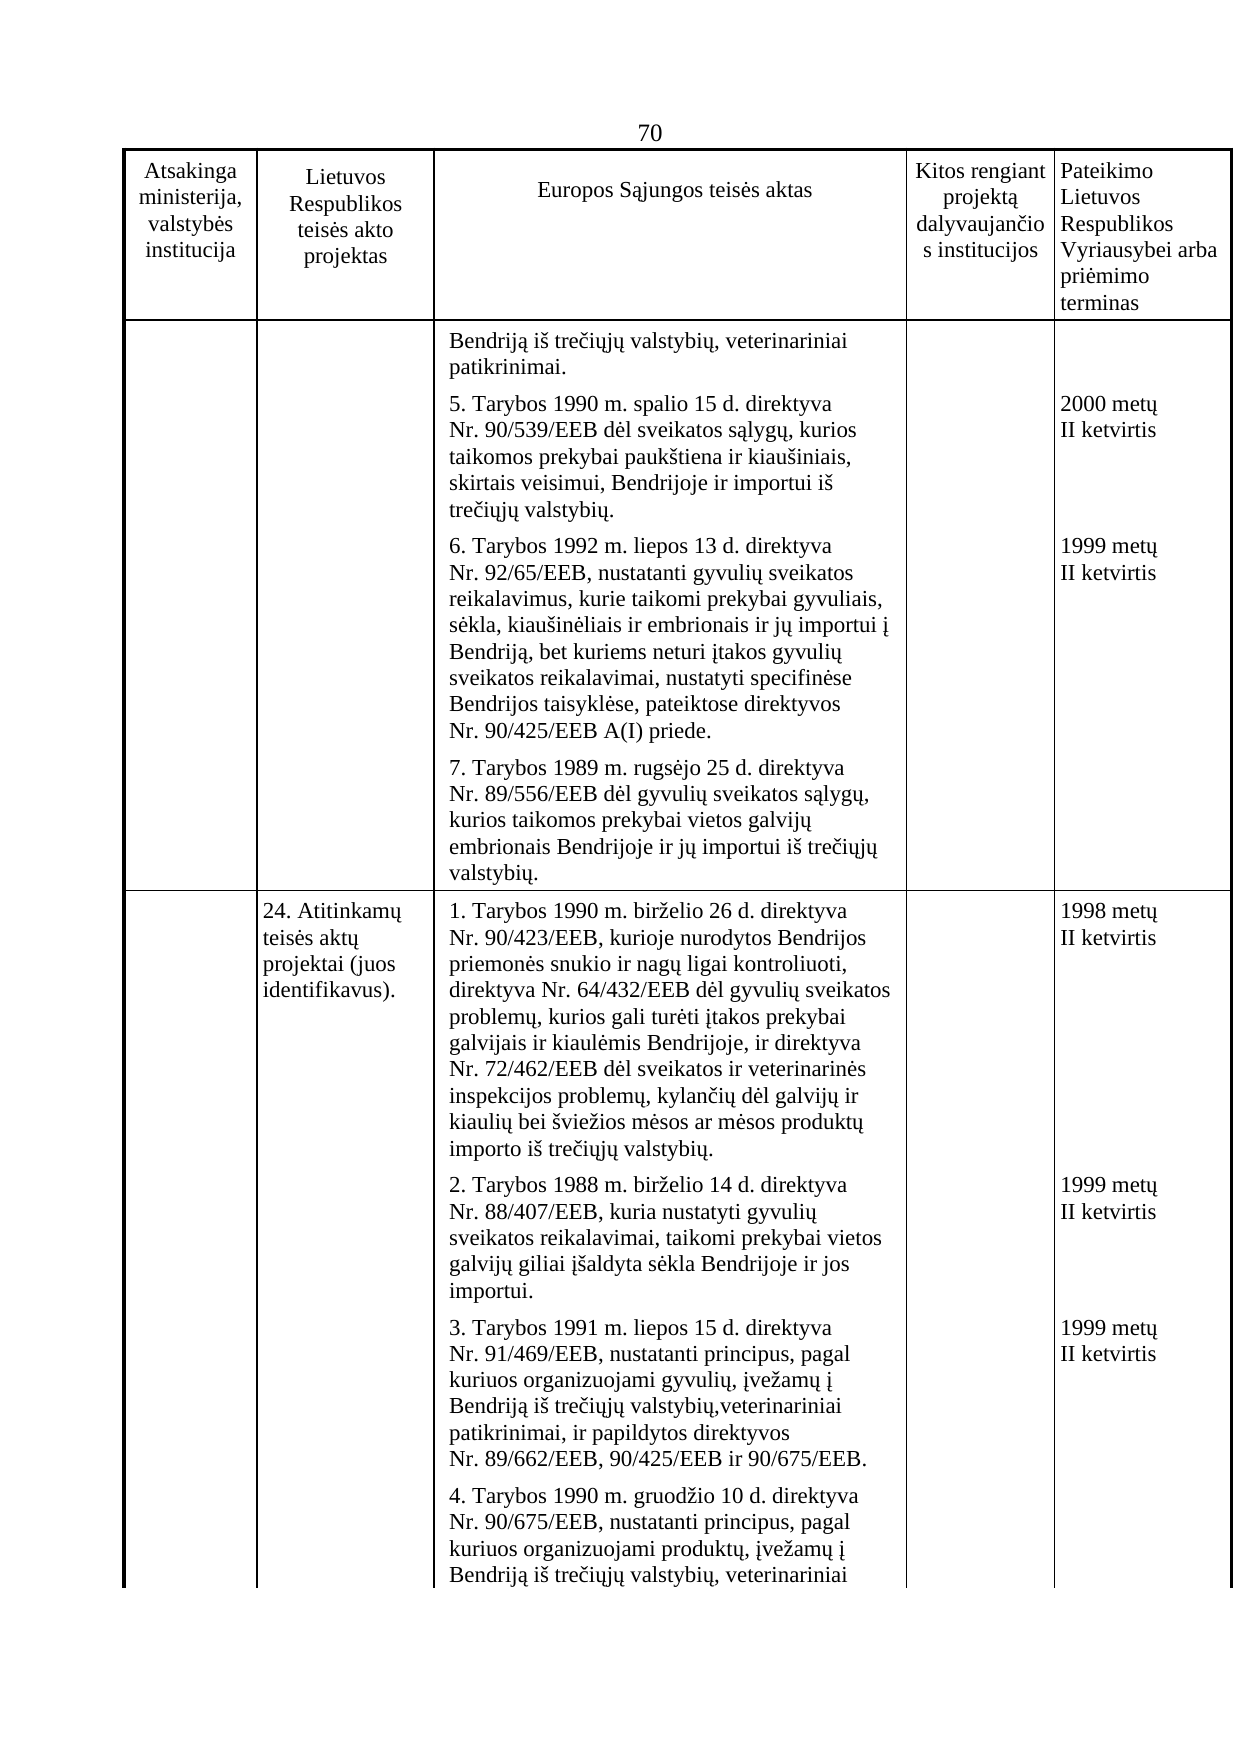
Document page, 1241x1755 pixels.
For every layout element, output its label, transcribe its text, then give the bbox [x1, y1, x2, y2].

table_cell [907, 891, 1054, 1165]
table_cell [907, 321, 1054, 384]
table_cell [258, 526, 433, 889]
table_cell 24. Atitinkamų teisės aktų projektai (juos identifikavus). [258, 891, 433, 1165]
table_cell [126, 1165, 256, 1307]
table_header Lietuvos Respublikos teisės akto projektas [258, 151, 433, 319]
table_cell 1998 metų II ketvirtis [1055, 891, 1230, 1165]
table_header Pateikimo Lietuvos Respublikos Vyriausybei arba priėmimo terminas [1055, 151, 1230, 319]
table_cell 6. Tarybos 1992 m. liepos 13 d. direktyva Nr. 92/65/EEB, nustatanti gyvulių sveikatos reikalavimus, kurie taikomi prekybai gyvuliais, sėkla, kiaušinėliais ir embrionais ir jų importui į Bendriją, bet kuriems neturi įtakos gyvulių sveikatos reikalavimai, nustatyti specifinėse Bendrijos taisyklėse, pateiktose direktyvos Nr. 90/425/EEB A(I) priede. 7. Tarybos 1989 m. rugsėjo 25 d. direktyva Nr. 89/556/EEB dėl gyvulių sveikatos sąlygų, kurios taikomos prekybai vietos galvijų embrionais Bendrijoje ir jų importui iš trečiųjų valstybių. [435, 526, 906, 889]
table_cell 1999 metų II ketvirtis [1055, 1165, 1230, 1307]
table_cell [126, 891, 256, 1165]
table_cell [126, 526, 256, 889]
table_cell [907, 526, 1054, 889]
table_cell 2. Tarybos 1988 m. birželio 14 d. direktyva Nr. 88/407/EEB, kuria nustatyti gyvulių sveikatos reikalavimai, taikomi prekybai vietos galvijų giliai įšaldyta sėkla Bendrijoje ir jos importui. [435, 1165, 906, 1307]
table_cell 5. Tarybos 1990 m. spalio 15 d. direktyva Nr. 90/539/EEB dėl sveikatos sąlygų, kurios taikomos prekybai paukštiena ir kiaušiniais, skirtais veisimui, Bendrijoje ir importui iš trečiųjų valstybių. [435, 384, 906, 526]
table_cell [907, 384, 1054, 526]
table_cell [1055, 321, 1230, 384]
table_cell [126, 321, 256, 384]
table_cell 1999 metų II ketvirtis [1055, 526, 1230, 889]
table_header Kitos rengiant projektą dalyvaujančios institucijos [907, 151, 1054, 319]
table_cell [907, 1165, 1054, 1307]
table_cell [126, 1307, 256, 1587]
table_cell [258, 1165, 433, 1307]
table_cell [258, 1307, 433, 1587]
table_cell 1. Tarybos 1990 m. birželio 26 d. direktyva Nr. 90/423/EEB, kurioje nurodytos Bendrijos priemonės snukio ir nagų ligai kontroliuoti, direktyva Nr. 64/432/EEB dėl gyvulių sveikatos problemų, kurios gali turėti įtakos prekybai galvijais ir kiaulėmis Bendrijoje, ir direktyva Nr. 72/462/EEB dėl sveikatos ir veterinarinės inspekcijos problemų, kylančių dėl galvijų ir kiaulių bei šviežios mėsos ar mėsos produktų importo iš trečiųjų valstybių. [435, 891, 906, 1165]
table_cell 3. Tarybos 1991 m. liepos 15 d. direktyva Nr. 91/469/EEB, nustatanti principus, pagal kuriuos organizuojami gyvulių, įvežamų į Bendriją iš trečiųjų valstybių,veterinariniai patikrinimai, ir papildytos direktyvos Nr. 89/662/EEB, 90/425/EEB ir 90/675/EEB. 4. Tarybos 1990 m. gruodžio 10 d. direktyva Nr. 90/675/EEB, nustatanti principus, pagal kuriuos organizuojami produktų, įvežamų į Bendriją iš trečiųjų valstybių, veterinariniai [435, 1307, 906, 1587]
table_header Atsakinga ministerija, valstybės institucija [126, 151, 256, 319]
table_cell 1999 metų II ketvirtis [1055, 1307, 1230, 1587]
table_header Europos Sąjungos teisės aktas [435, 151, 906, 319]
table_cell Bendriją iš trečiųjų valstybių, veterinariniai patikrinimai. [435, 321, 906, 384]
table_cell [258, 384, 433, 526]
table_cell [258, 321, 433, 384]
table_cell [907, 1307, 1054, 1587]
table_cell [126, 384, 256, 526]
table_cell 2000 metų II ketvirtis [1055, 384, 1230, 526]
